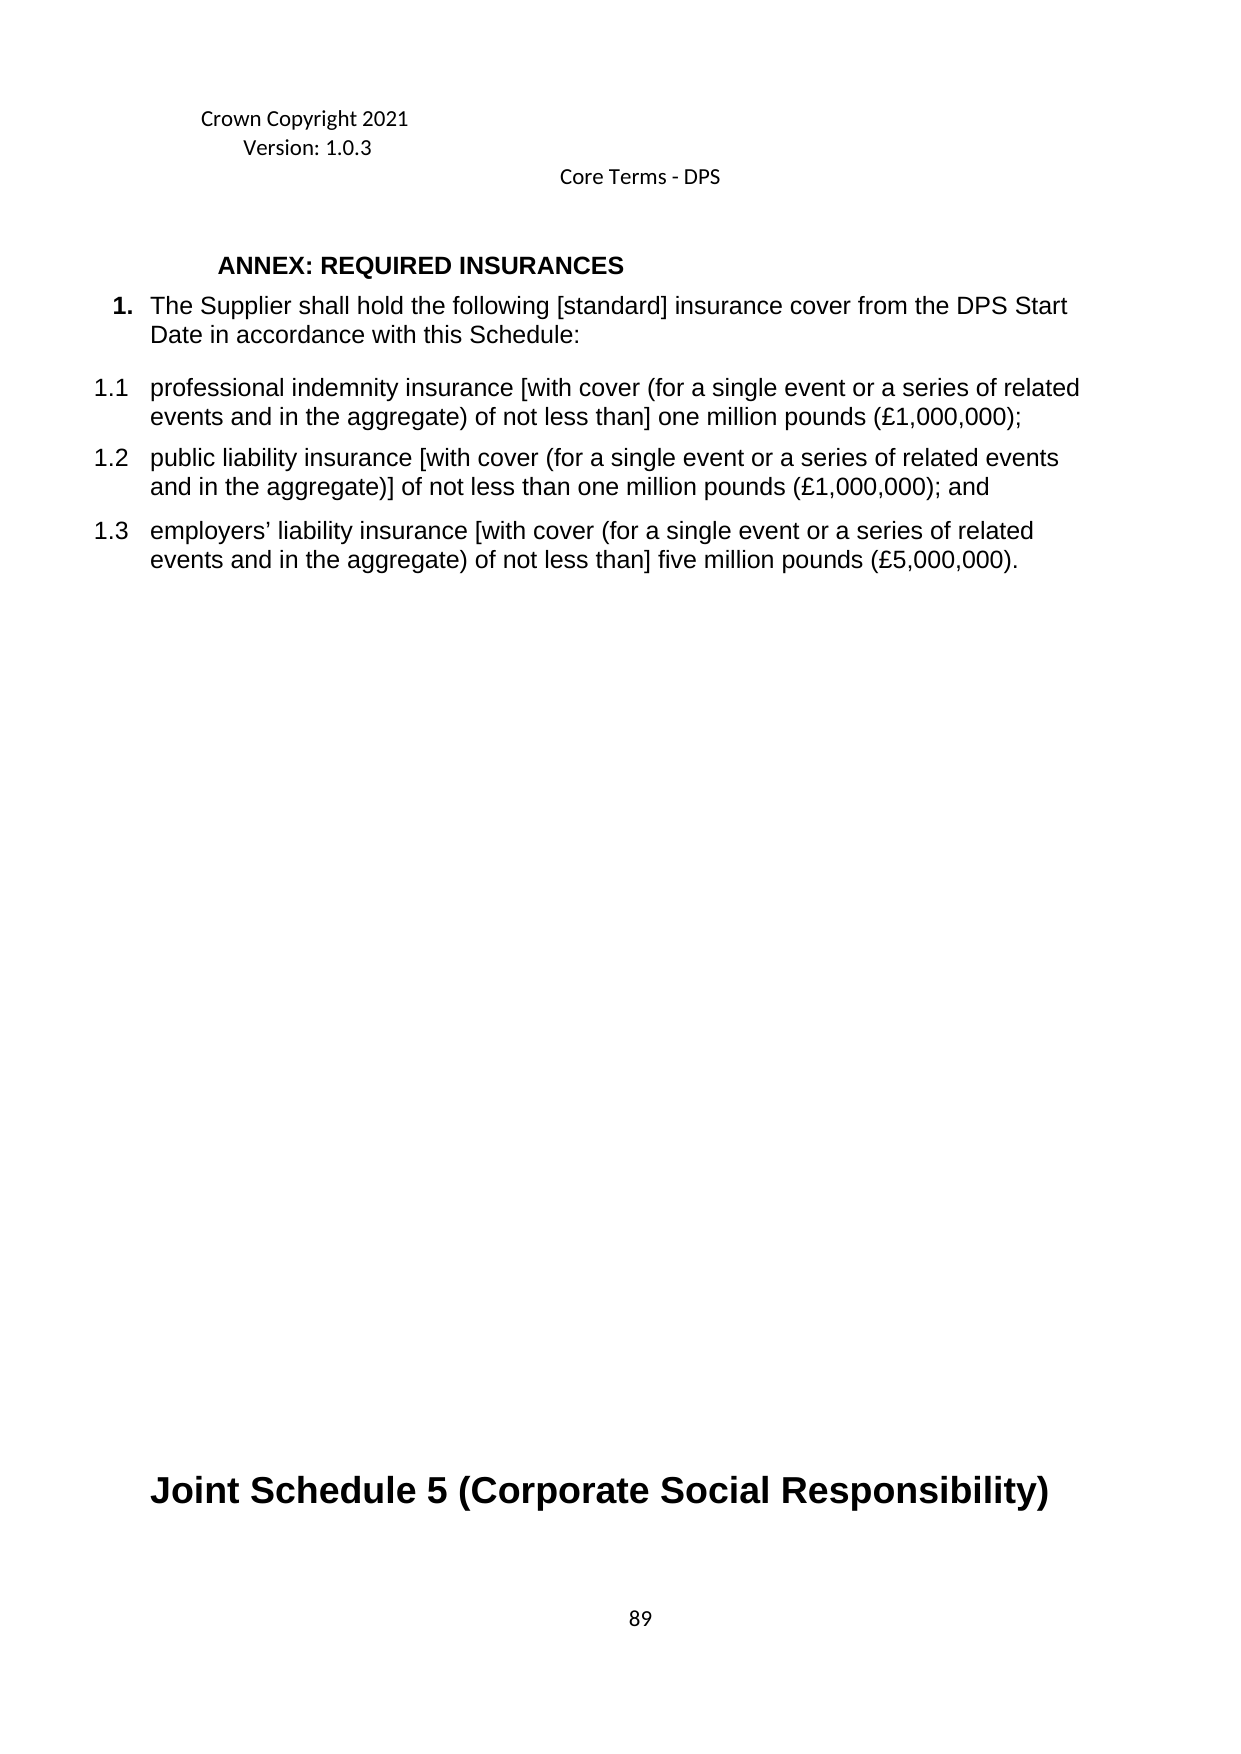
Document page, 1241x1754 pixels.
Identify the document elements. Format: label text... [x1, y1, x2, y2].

text Joint Schedule 5 (Corporate Social Responsibility) [150, 1468, 1090, 1511]
list professional indemnity insurance [with cover (for a single event or a series of related events and in the aggregate) of not less than] one million pounds (£1,000,000); [94, 373, 1090, 431]
list employers’ liability insurance [with cover (for a single event or a series of related events and in the aggregate) of not less than] five million pounds (£5,000,000). [94, 516, 1090, 574]
list public liability insurance [with cover (for a single event or a series of related events and in the aggregate)] of not less than one million pounds (£1,000,000); and [94, 443, 1090, 500]
list The Supplier shall hold the following [standard] insurance cover from the DPS Start Date in accordance with this Schedule: [112, 291, 1090, 349]
text ANNEX: REQUIRED INSURANCES [217, 251, 1090, 279]
